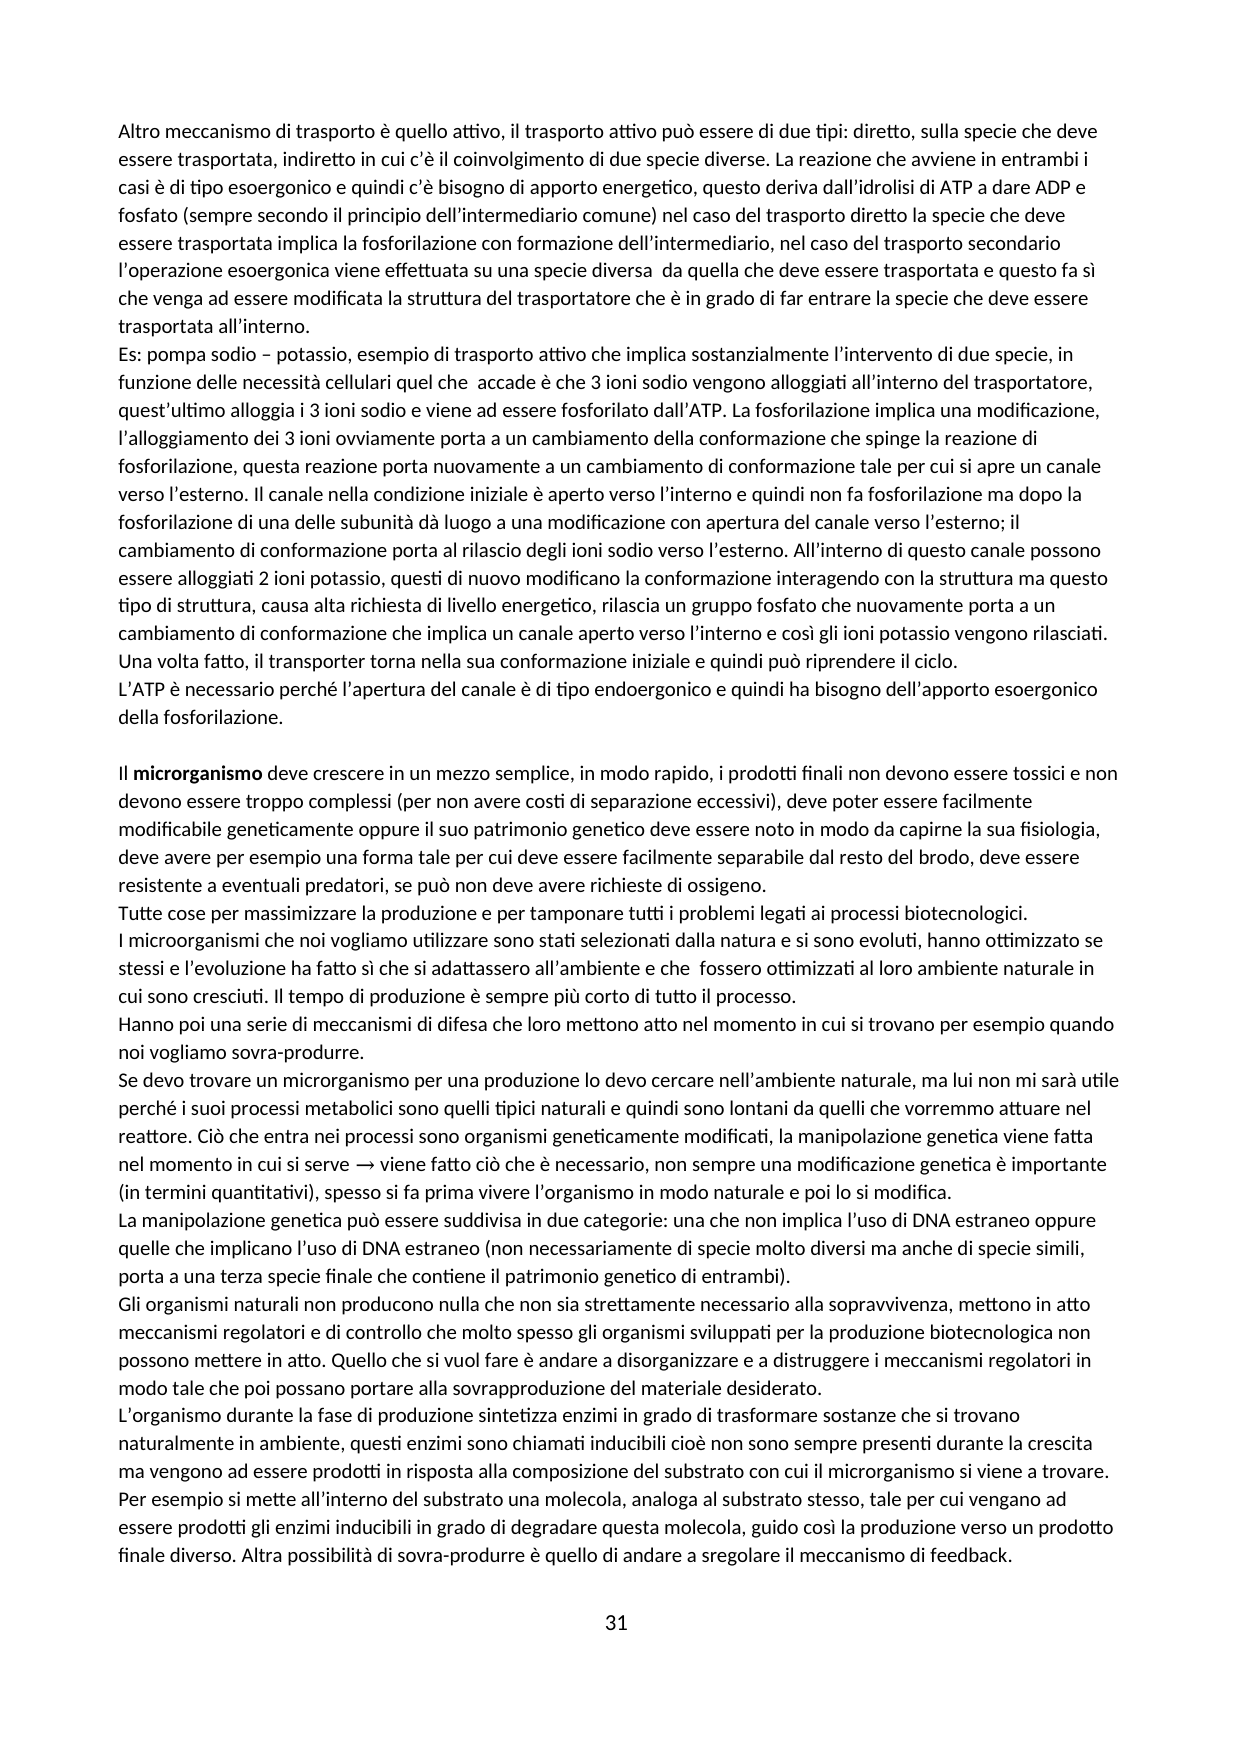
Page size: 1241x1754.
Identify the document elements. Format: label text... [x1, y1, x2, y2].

text Altro meccanismo di trasporto è quello attivo, il trasporto attivo può essere di due tipi: diretto, sulla specie che deve essere trasportata, indiretto in cui c’è il coinvolgimento di due specie diverse. La reazione che avviene in entrambi i casi è di tipo esoergonico e quindi c’è bisogno di apporto energetico, questo deriva dall’idrolisi di ATP a dare ADP e fosfato (sempre secondo il principio dell’intermediario comune) nel caso del trasporto diretto la specie che deve essere trasportata implica la fosforilazione con formazione dell’intermediario, nel caso del trasporto secondario l’operazione esoergonica viene effettuata su una specie diversa da quella che deve essere trasportata e questo fa sì che venga ad essere modificata la struttura del trasportatore che è in grado di far entrare la specie che deve essere trasportata all’interno. Es: pompa sodio – potassio, esempio di trasporto attivo che implica sostanzialmente l’intervento di due specie, in funzione delle necessità cellulari quel che accade è che 3 ioni sodio vengono alloggiati all’interno del trasportatore, quest’ultimo alloggia i 3 ioni sodio e viene ad essere fosforilato dall’ATP. La fosforilazione implica una modificazione, l’alloggiamento dei 3 ioni ovviamente porta a un cambiamento della conformazione che spinge la reazione di fosforilazione, questa reazione porta nuovamente a un cambiamento di conformazione tale per cui si apre un canale verso l’esterno. Il canale nella condizione iniziale è aperto verso l’interno e quindi non fa fosforilazione ma dopo la fosforilazione di una delle subunità dà luogo a una modificazione con apertura del canale verso l’esterno; il cambiamento di conformazione porta al rilascio degli ioni sodio verso l’esterno. All’interno di questo canale possono essere alloggiati 2 ioni potassio, questi di nuovo modificano la conformazione interagendo con la struttura ma questo tipo di struttura, causa alta richiesta di livello energetico, rilascia un gruppo fosfato che nuovamente porta a un cambiamento di conformazione che implica un canale aperto verso l’interno e così gli ioni potassio vengono rilasciati. Una volta fatto, il transporter torna nella sua conformazione iniziale e quindi può riprendere il ciclo. L’ATP è necessario perché l’apertura del canale è di tipo endoergonico e quindi ha bisogno dell’apporto esoergonico della fosforilazione. Il microrganismo deve crescere in un mezzo semplice, in modo rapido, i prodotti finali non devono essere tossici e non devono essere troppo complessi (per non avere costi di separazione eccessivi), deve poter essere facilmente modificabile geneticamente oppure il suo patrimonio genetico deve essere noto in modo da capirne la sua fisiologia, deve avere per esempio una forma tale per cui deve essere facilmente separabile dal resto del brodo, deve essere resistente a eventuali predatori, se può non deve avere richieste di ossigeno. Tutte cose per massimizzare la produzione e per tamponare tutti i problemi legati ai processi biotecnologici. I microorganismi che noi vogliamo utilizzare sono stati selezionati dalla natura e si sono evoluti, hanno ottimizzato se stessi e l’evoluzione ha fatto sì che si adattassero all’ambiente e che fossero ottimizzati al loro ambiente naturale in cui sono cresciuti. Il tempo di produzione è sempre più corto di tutto il processo. Hanno poi una serie di meccanismi di difesa che loro mettono atto nel momento in cui si trovano per esempio quando noi vogliamo sovra-produrre. Se devo trovare un microrganismo per una produzione lo devo cercare nell’ambiente naturale, ma lui non mi sarà utile perché i suoi processi metabolici sono quelli tipici naturali e quindi sono lontani da quelli che vorremmo attuare nel reattore. Ciò che entra nei processi sono organismi geneticamente modificati, la manipolazione genetica viene fatta nel momento in cui si serve → viene fatto ciò che è necessario, non sempre una modificazione genetica è importante (in termini quantitativi), spesso si fa prima vivere l’organismo in modo naturale e poi lo si modifica. La manipolazione genetica può essere suddivisa in due categorie: una che non implica l’uso di DNA estraneo oppure quelle che implicano l’uso di DNA estraneo (non necessariamente di specie molto diversi ma anche di specie simili, porta a una terza specie finale che contiene il patrimonio genetico di entrambi). Gli organismi naturali non producono nulla che non sia strettamente necessario alla sopravvivenza, mettono in atto meccanismi regolatori e di controllo che molto spesso gli organismi sviluppati per la produzione biotecnologica non possono mettere in atto. Quello che si vuol fare è andare a disorganizzare e a distruggere i meccanismi regolatori in modo tale che poi possano portare alla sovrapproduzione del materiale desiderato. L’organismo durante la fase di produzione sintetizza enzimi in grado di trasformare sostanze che si trovano naturalmente in ambiente, questi enzimi sono chiamati inducibili cioè non sono sempre presenti durante la crescita ma vengono ad essere prodotti in risposta alla composizione del substrato con cui il microrganismo si viene a trovare. Per esempio si mette all’interno del substrato una molecola, analoga al substrato stesso, tale per cui vengano ad essere prodotti gli enzimi inducibili in grado di degradare questa molecola, guido così la produzione verso un prodotto finale diverso. Altra possibilità di sovra-produrre è quello di andare a sregolare il meccanismo di feedback. [118, 118, 1122, 1568]
